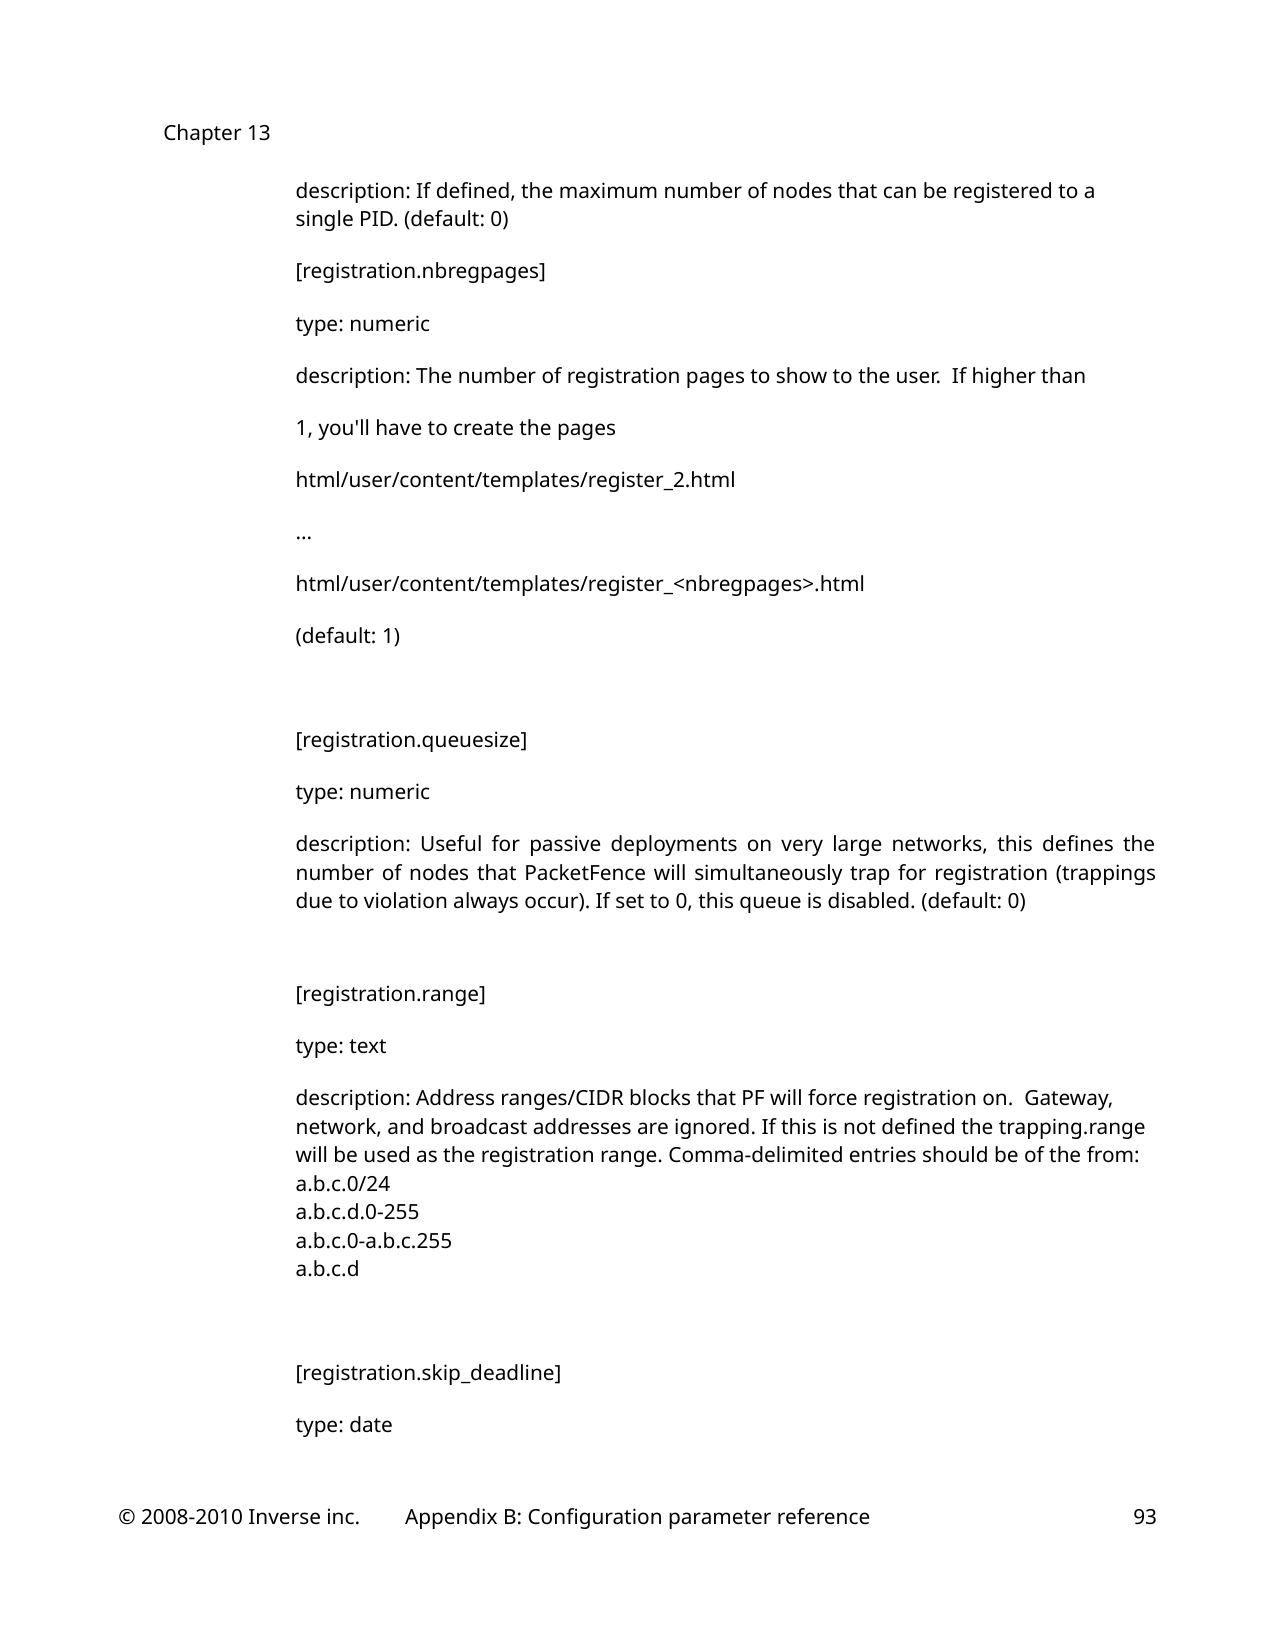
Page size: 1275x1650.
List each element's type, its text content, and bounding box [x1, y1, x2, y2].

text description: If defined, the maximum number of nodes that can be registered to a single PID. (default: 0) [295, 176, 1157, 233]
text type: numeric [295, 777, 1157, 806]
text [registration.skip_deadline] [295, 1358, 1157, 1387]
text description: Address ranges/CIDR blocks that PF will force registration on. Gateway, network, and broadcast addresses are ignored. If this is not defined the trapping.range will be used as the registration range. Comma-delimited entries should be of the from: a.b.c.0/24 a.b.c.d.0-255 a.b.c.0-a.b.c.255 a.b.c.d [295, 1083, 1157, 1283]
text [registration.queuesize] [295, 725, 1157, 754]
text html/user/content/templates/register_<nbregpages>.html [295, 569, 1157, 597]
text description: The number of registration pages to show to the user. If higher than [295, 361, 1157, 389]
text [registration.nbregpages] [295, 257, 1157, 285]
text html/user/content/templates/register_2.html [295, 465, 1157, 493]
text type: numeric [295, 309, 1157, 337]
text ... [295, 517, 1157, 545]
text type: date [295, 1410, 1157, 1439]
text [registration.range] [295, 979, 1157, 1008]
text 1, you'll have to create the pages [295, 413, 1157, 441]
text description: Useful for passive deployments on very large networks, this defines the number of nodes that PacketFence will simultaneously trap for registration (trappings due to violation always occur). If set to 0, this queue is disabled. (default: 0) [295, 829, 1157, 915]
text type: text [295, 1031, 1157, 1060]
text (default: 1) [295, 621, 1157, 649]
